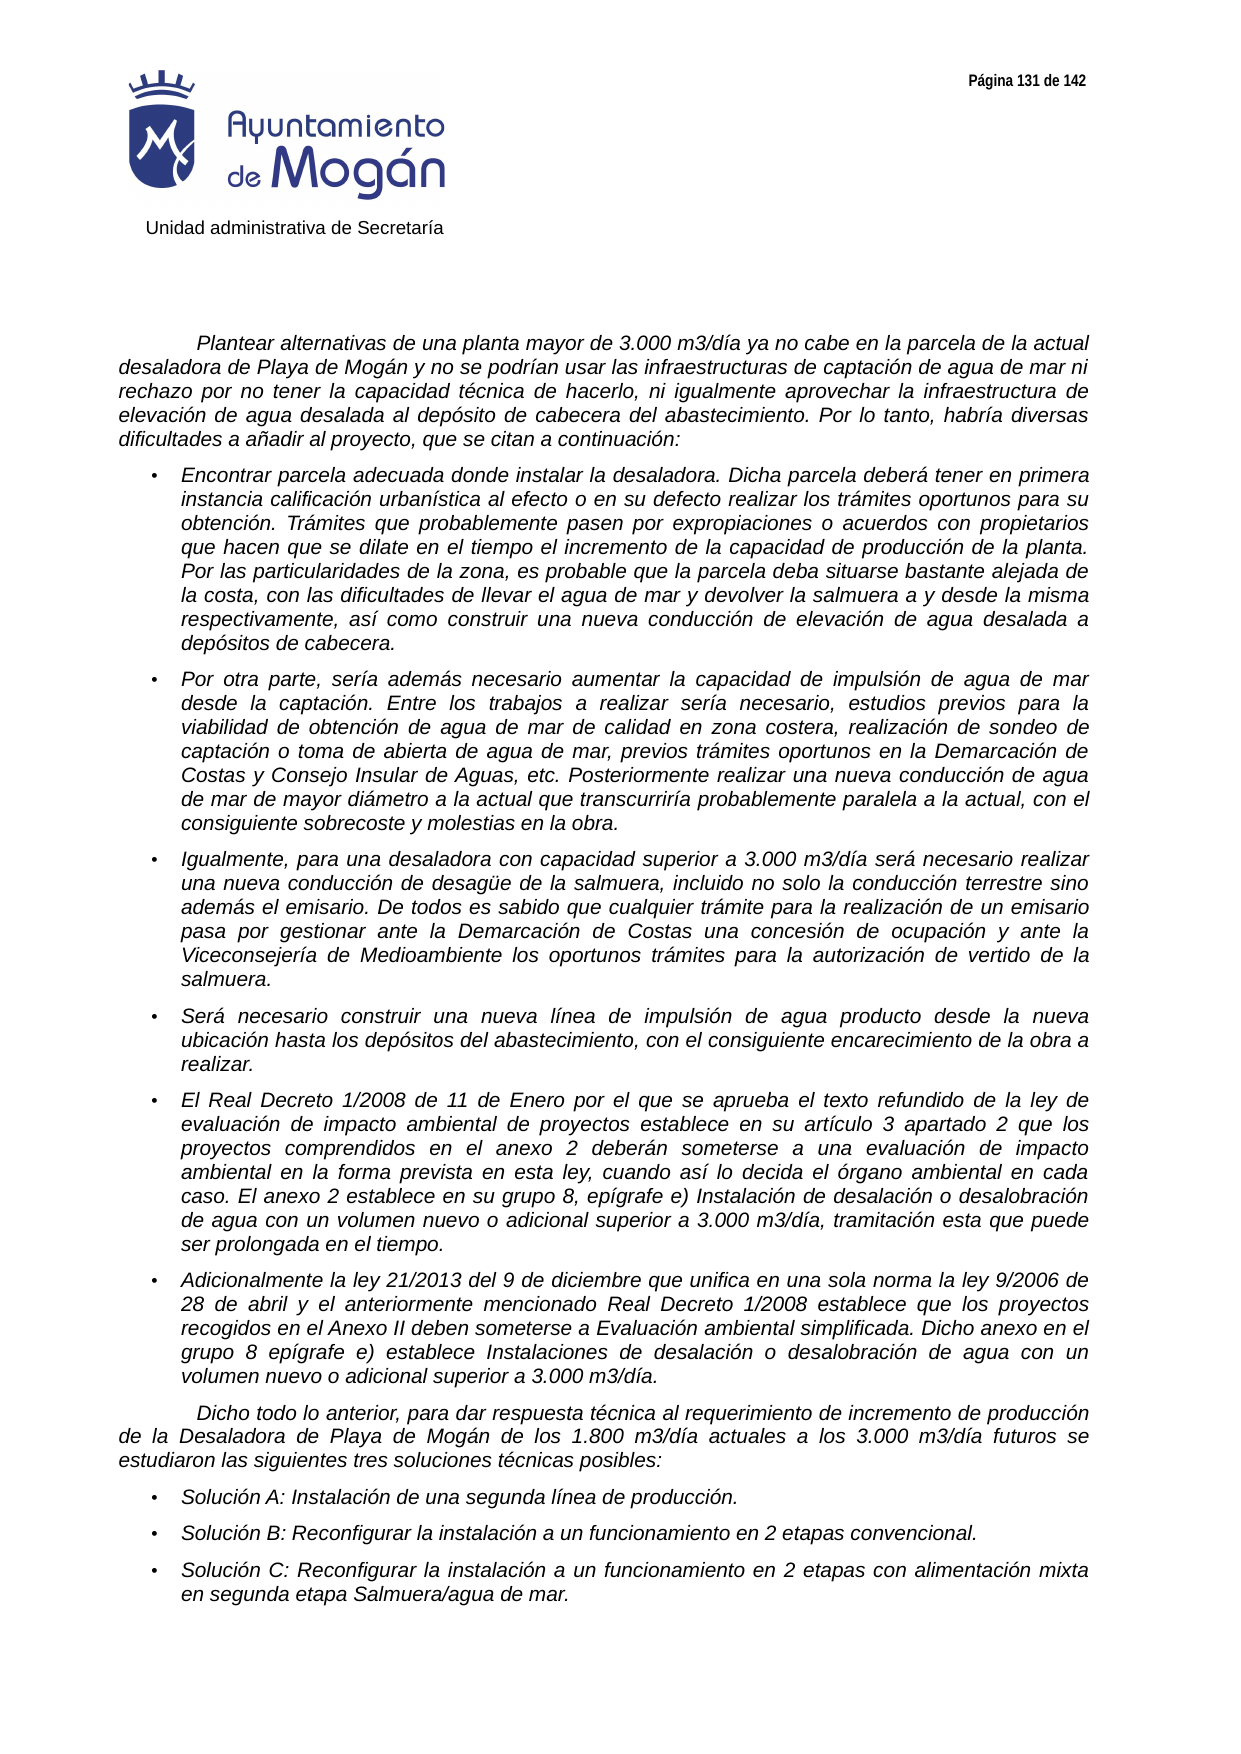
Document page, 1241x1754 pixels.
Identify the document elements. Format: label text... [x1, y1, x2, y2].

list El Real Decreto 1/2008 de 11 de Enero por el que se aprueba el texto refundido de la ley de evaluación de impacto ambiental de proyectos establece en su artículo 3 apartado 2 que los proyectos comprendidos en el anexo 2 deberán someterse a una evaluación de impacto ambiental en la forma prevista en esta ley, cuando así lo decida el órgano ambiental en cada caso. El anexo 2 establece en su grupo 8, epígrafe e) Instalación de desalación o desalobración de agua con un volumen nuevo o adicional superior a 3.000 m3/día, tramitación esta que puede ser prolongada en el tiempo. [151, 1088, 1092, 1256]
list Por otra parte, sería además necesario aumentar la capacidad de impulsión de agua de mar desde la captación. Entre los trabajos a realizar sería necesario, estudios previos para la viabilidad de obtención de agua de mar de calidad en zona costera, realización de sondeo de captación o toma de abierta de agua de mar, previos trámites oportunos en la Demarcación de Costas y Consejo Insular de Aguas, etc. Posteriormente realizar una nueva conducción de agua de mar de mayor diámetro a la actual que transcurriría probablemente paralela a la actual, con el consiguiente sobrecoste y molestias en la obra. [151, 667, 1092, 835]
picture [128, 70, 445, 206]
list Solución B: Reconfigurar la instalación a un funcionamiento en 2 etapas convencional. [151, 1521, 1092, 1545]
text Plantear alternativas de una planta mayor de 3.000 m3/día ya no cabe en la parcela de la actual desaladora de Playa de Mogán y no se podrían usar las infraestructuras de captación de agua de mar ni rechazo por no tener la capacidad técnica de hacerlo, ni igualmente aprovechar la infraestructura de elevación de agua desalada al depósito de cabecera del abastecimiento. Por lo tanto, habría diversas dificultades a añadir al proyecto, que se citan a continuación: [118, 331, 1092, 450]
list Solución A: Instalación de una segunda línea de producción. [151, 1485, 1092, 1509]
list Solución C: Reconfigurar la instalación a un funcionamiento en 2 etapas con alimentación mixta en segunda etapa Salmuera/agua de mar. [151, 1558, 1092, 1606]
text Dicho todo lo anterior, para dar respuesta técnica al requerimiento de incremento de producción de la Desaladora de Playa de Mogán de los 1.800 m3/día actuales a los 3.000 m3/día futuros se estudiaron las siguientes tres soluciones técnicas posibles: [118, 1400, 1092, 1472]
list Igualmente, para una desaladora con capacidad superior a 3.000 m3/día será necesario realizar una nueva conducción de desagüe de la salmuera, incluido no solo la conducción terrestre sino además el emisario. De todos es sabido que cualquier trámite para la realización de un emisario pasa por gestionar ante la Demarcación de Costas una concesión de ocupación y ante la Viceconsejería de Medioambiente los oportunos trámites para la autorización de vertido de la salmuera. [151, 847, 1092, 991]
list Encontrar parcela adecuada donde instalar la desaladora. Dicha parcela deberá tener en primera instancia calificación urbanística al efecto o en su defecto realizar los trámites oportunos para su obtención. Trámites que probablemente pasen por expropiaciones o acuerdos con propietarios que hacen que se dilate en el tiempo el incremento de la capacidad de producción de la planta. Por las particularidades de la zona, es probable que la parcela deba situarse bastante alejada de la costa, con las dificultades de llevar el agua de mar y devolver la salmuera a y desde la misma respectivamente, así como construir una nueva conducción de elevación de agua desalada a depósitos de cabecera. [151, 463, 1092, 654]
list Será necesario construir una nueva línea de impulsión de agua producto desde la nueva ubicación hasta los depósitos del abastecimiento, con el consiguiente encarecimiento de la obra a realizar. [151, 1003, 1092, 1075]
list Adicionalmente la ley 21/2013 del 9 de diciembre que unifica en una sola norma la ley 9/2006 de 28 de abril y el anteriormente mencionado Real Decreto 1/2008 establece que los proyectos recogidos en el Anexo II deben someterse a Evaluación ambiental simplificada. Dicho anexo en el grupo 8 epígrafe e) establece Instalaciones de desalación o desalobración de agua con un volumen nuevo o adicional superior a 3.000 m3/día. [151, 1268, 1092, 1388]
